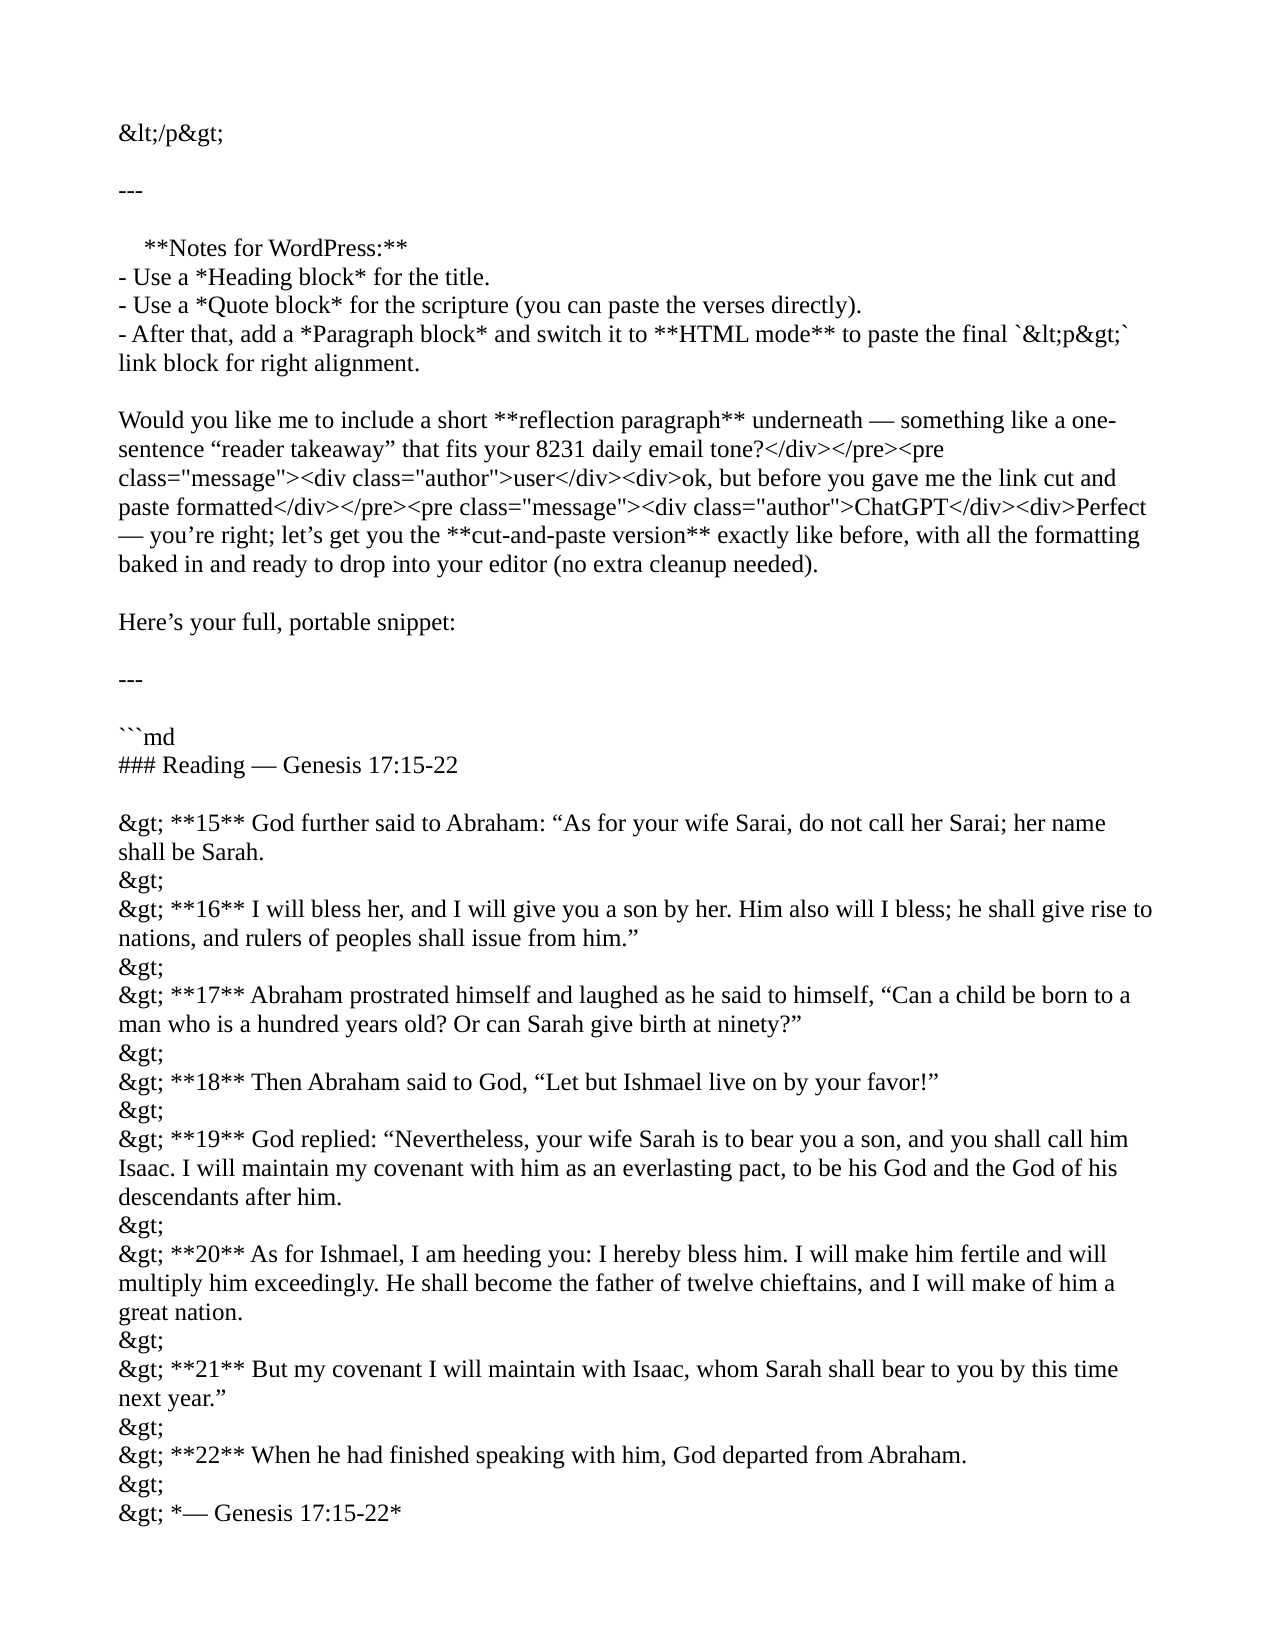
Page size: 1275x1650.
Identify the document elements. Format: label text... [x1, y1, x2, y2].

text ### Reading — Genesis 17:15-22 [118, 751, 1157, 779]
text &gt; [118, 1211, 1157, 1239]
text - Use a *Quote block* for the scripture (you can paste the verses directly). [118, 291, 1157, 319]
text &gt; **17** Abraham prostrated himself and laughed as he said to himself, “Can a child be born to a man who is a hundred years old? Or can Sarah give birth at ninety?” [118, 981, 1157, 1038]
text Here’s your full, portable snippet: [118, 607, 1157, 636]
text &gt; [118, 952, 1157, 981]
text &gt; [118, 1326, 1157, 1354]
text &lt;/p&gt; [118, 118, 1157, 147]
text &gt; **20** As for Ishmael, I am heeding you: I hereby bless him. I will make him fertile and will multiply him exceedingly. He shall become the father of twelve chieftains, and I will make of him a great nation. [118, 1239, 1157, 1326]
text &gt; [118, 1096, 1157, 1124]
text &gt; *— Genesis 17:15-22* [118, 1498, 1157, 1527]
text --- [118, 664, 1157, 693]
text --- [118, 176, 1157, 204]
text &gt; **21** But my covenant I will maintain with Isaac, whom Sarah shall bear to you by this time next year.” [118, 1354, 1157, 1412]
text ```md [118, 722, 1157, 751]
text &gt; **18** Then Abraham said to God, “Let but Ishmael live on by your favor!” [118, 1067, 1157, 1096]
text - Use a *Heading block* for the title. [118, 262, 1157, 291]
text Would you like me to include a short **reflection paragraph** underneath — something like a one-sentence “reader takeaway” that fits your 8231 daily email tone?</div></pre><pre class="message"><div class="author">user</div><div>ok, but before you gave me the link cut and paste formatted</div></pre><pre class="message"><div class="author">ChatGPT</div><div>Perfect — you’re right; let’s get you the **cut-and-paste version** exactly like before, with all the formatting baked in and ready to drop into your editor (no extra cleanup needed). [118, 406, 1157, 578]
text &gt; **19** God replied: “Nevertheless, your wife Sarah is to bear you a son, and you shall call him Isaac. I will maintain my covenant with him as an everlasting pact, to be his God and the God of his descendants after him. [118, 1124, 1157, 1211]
text ✅ **Notes for WordPress:** [118, 233, 1157, 262]
text &gt; [118, 1412, 1157, 1441]
text &gt; **22** When he had finished speaking with him, God departed from Abraham. [118, 1441, 1157, 1469]
text &gt; [118, 1038, 1157, 1067]
text &gt; [118, 866, 1157, 894]
text &gt; **16** I will bless her, and I will give you a son by her. Him also will I bless; he shall give rise to nations, and rulers of peoples shall issue from him.” [118, 894, 1157, 952]
text &gt; [118, 1469, 1157, 1498]
text - After that, add a *Paragraph block* and switch it to **HTML mode** to paste the final `&lt;p&gt;` link block for right alignment. [118, 319, 1157, 377]
text &gt; **15** God further said to Abraham: “As for your wife Sarai, do not call her Sarai; her name shall be Sarah. [118, 808, 1157, 866]
